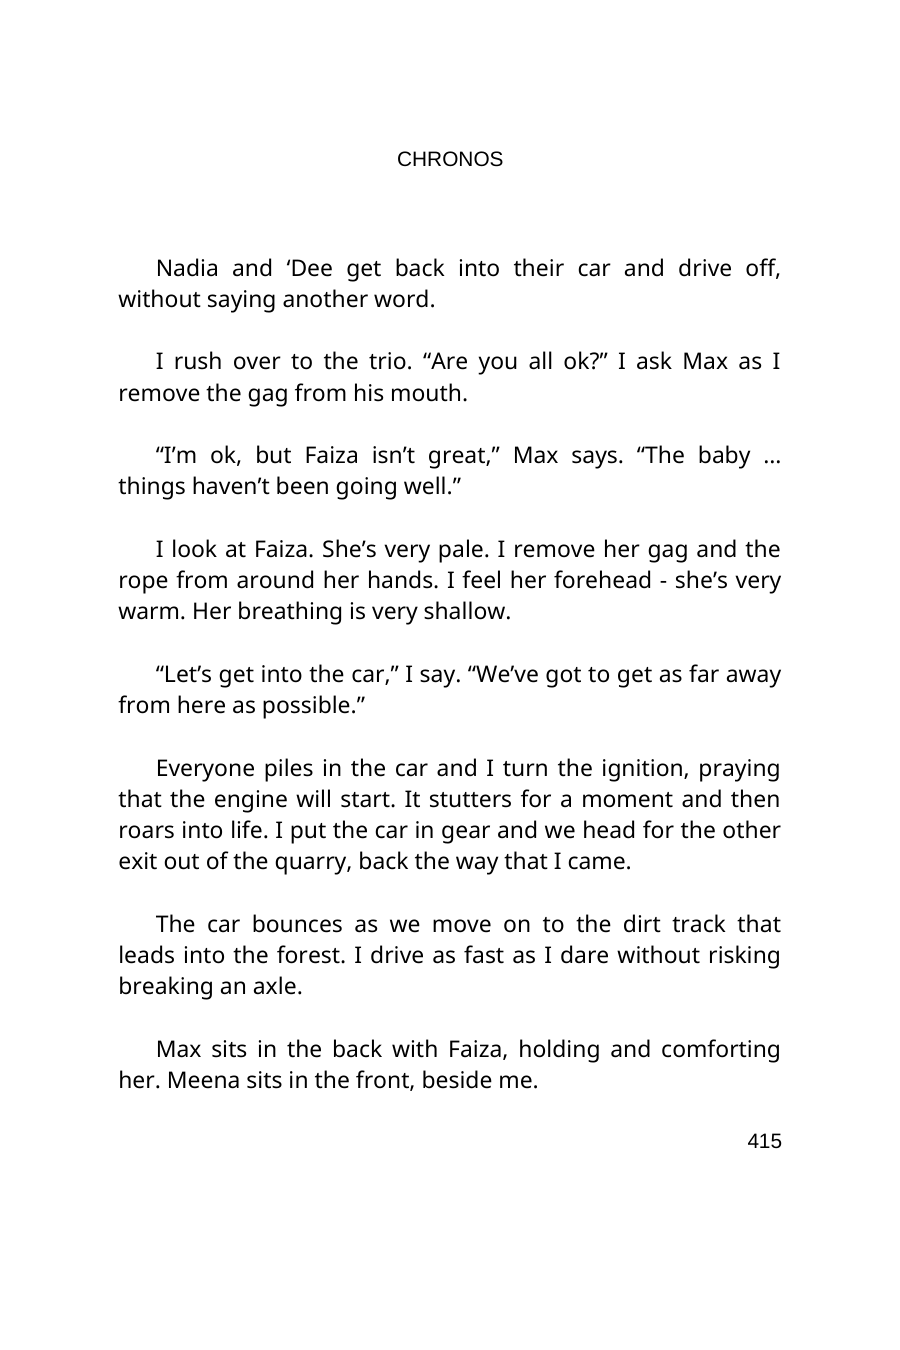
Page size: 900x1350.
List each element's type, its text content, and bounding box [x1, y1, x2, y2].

text Everyone piles in the car and I turn the ignition, praying that the engine will start. It stutters for a moment and then roars into life. I put the car in gear and we head for the other exit out of the quarry, back the way that I came. [118, 751, 782, 876]
text “Let’s get into the car,” I say. “We’ve got to get as far away from here as possible.” [118, 658, 782, 720]
text I look at Faiza. She’s very pale. I remove her gag and the rope from around her hands. I feel her forehead - she’s very warm. Her breathing is very shallow. [118, 533, 782, 626]
text I rush over to the trio. “Are you all ok?” I ask Max as I remove the gag from his mouth. [118, 345, 782, 408]
text The car bounces as we move on to the dirt track that leads into the forest. I drive as fast as I dare without risking breaking an axle. [118, 908, 782, 1001]
text Max sits in the back with Faiza, holding and comforting her. Meena sits in the front, beside me. [118, 1033, 782, 1095]
text Nadia and ‘Dee get back into their car and drive off, without saying another word. [118, 251, 782, 314]
text “I’m ok, but Faiza isn’t great,” Max says. “The baby … things haven’t been going well.” [118, 439, 782, 501]
